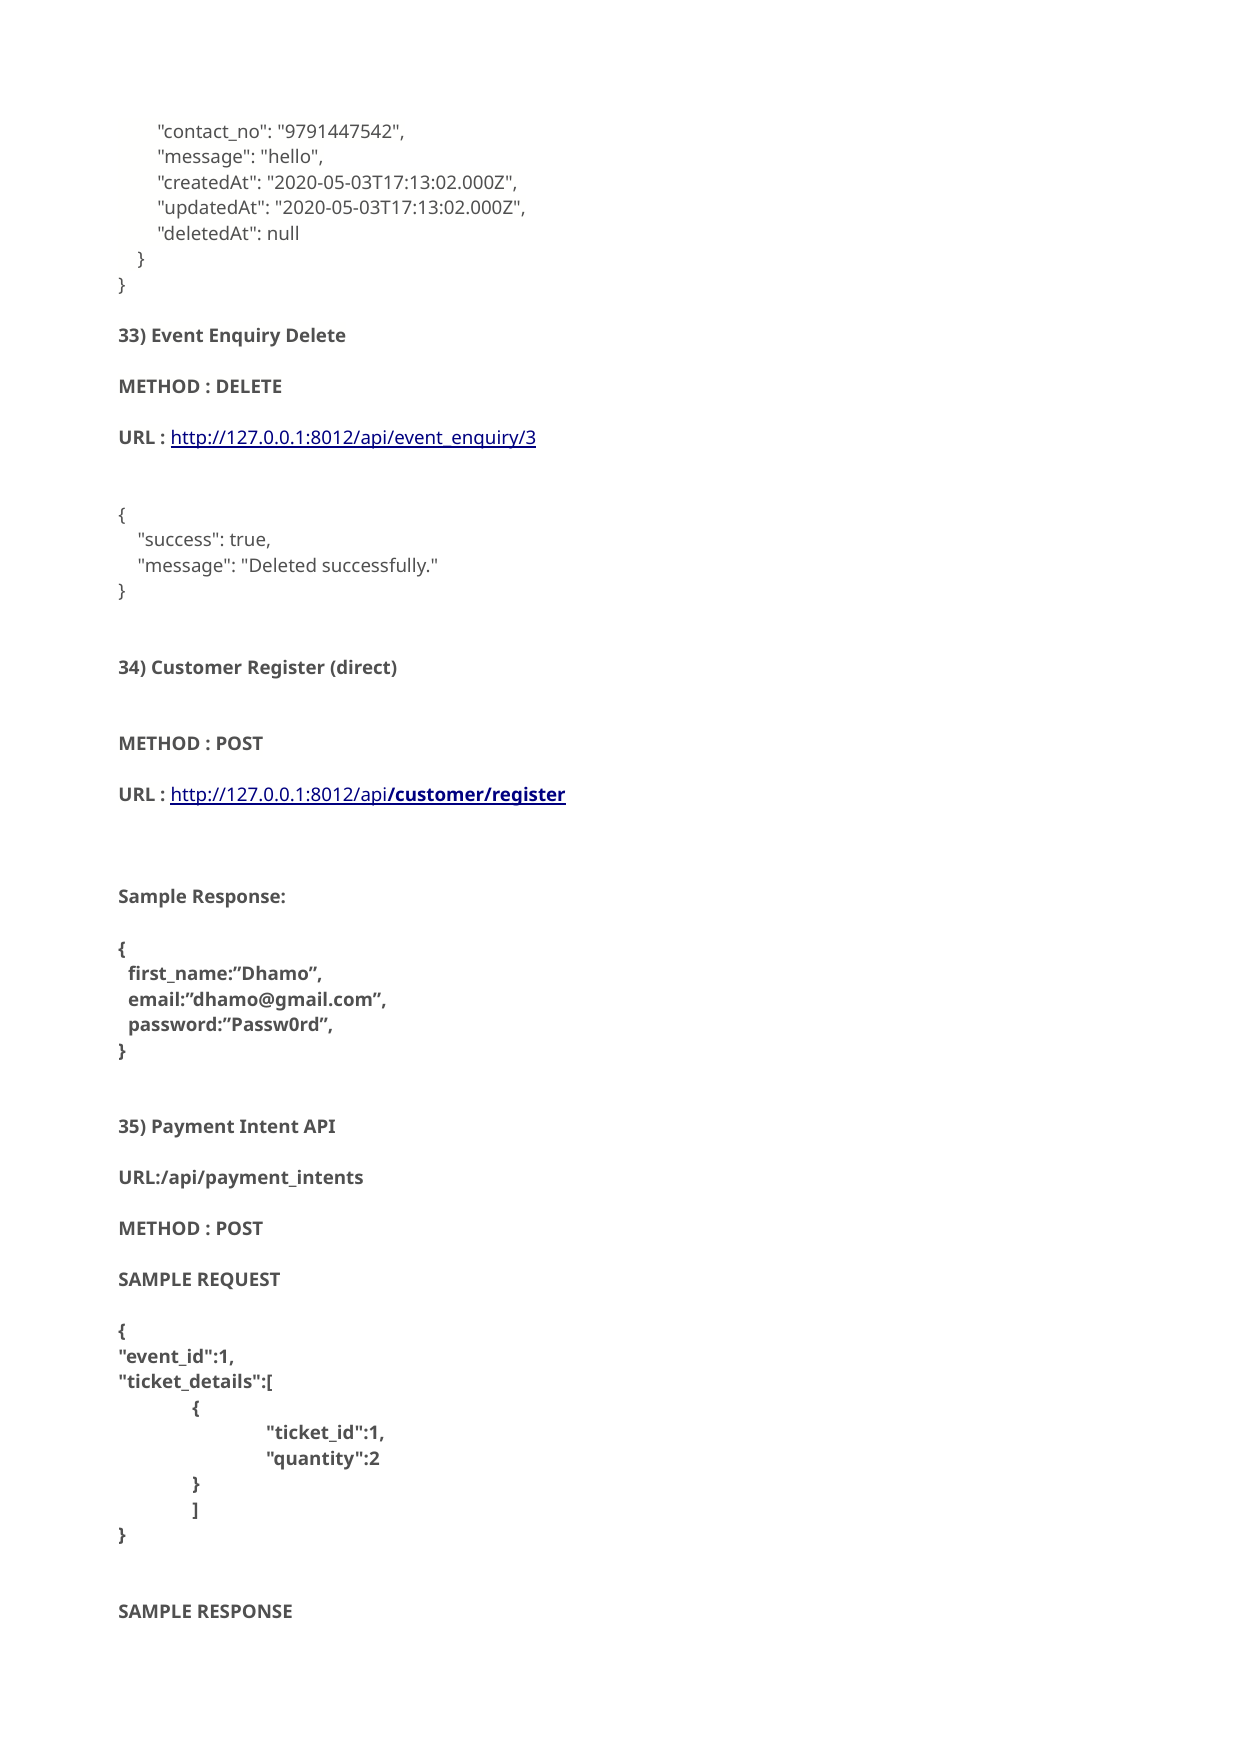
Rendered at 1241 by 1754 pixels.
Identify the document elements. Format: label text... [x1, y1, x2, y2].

text Sample Response: [118, 884, 1122, 909]
text "deletedAt": null [118, 220, 1122, 246]
text 35) Payment Intent API [118, 1113, 1122, 1139]
text SAMPLE RESPONSE [118, 1598, 1122, 1624]
text password:”Passw0rd”, [118, 1011, 1122, 1037]
text "event_id":1, [118, 1343, 1122, 1369]
text URL:/api/payment_intents [118, 1164, 1122, 1190]
text 34) Customer Register (direct) [118, 654, 1122, 679]
text METHOD : POST [118, 1216, 1122, 1241]
text ] [118, 1496, 1122, 1522]
text "ticket_details":[ [118, 1369, 1122, 1394]
text first_name:”Dhamo”, [118, 960, 1122, 986]
text "createdAt": "2020-05-03T17:13:02.000Z", [118, 169, 1122, 195]
text { [118, 1318, 1122, 1343]
text } [118, 1037, 1122, 1062]
text "quantity":2 [118, 1445, 1122, 1471]
text } [118, 1471, 1122, 1496]
text URL : http://127.0.0.1:8012/api/event_enquiry/3 [118, 424, 1122, 450]
text } [118, 1522, 1122, 1547]
text { [118, 935, 1122, 960]
text "message": "hello", [118, 144, 1122, 169]
text "message": "Deleted successfully." [118, 552, 1122, 577]
text } [118, 271, 1122, 297]
text METHOD : DELETE [118, 373, 1122, 399]
text "contact_no": "9791447542", [118, 118, 1122, 144]
text } [118, 577, 1122, 603]
text "ticket_id":1, [118, 1420, 1122, 1445]
text METHOD : POST [118, 731, 1122, 756]
text } [118, 246, 1122, 271]
text 33) Event Enquiry Delete [118, 322, 1122, 348]
text { [118, 501, 1122, 526]
text email:”dhamo@gmail.com”, [118, 986, 1122, 1011]
text { [118, 1394, 1122, 1420]
text "success": true, [118, 526, 1122, 552]
text "updatedAt": "2020-05-03T17:13:02.000Z", [118, 195, 1122, 220]
text SAMPLE REQUEST [118, 1267, 1122, 1292]
text URL : http://127.0.0.1:8012/api/customer/register [118, 782, 1122, 807]
